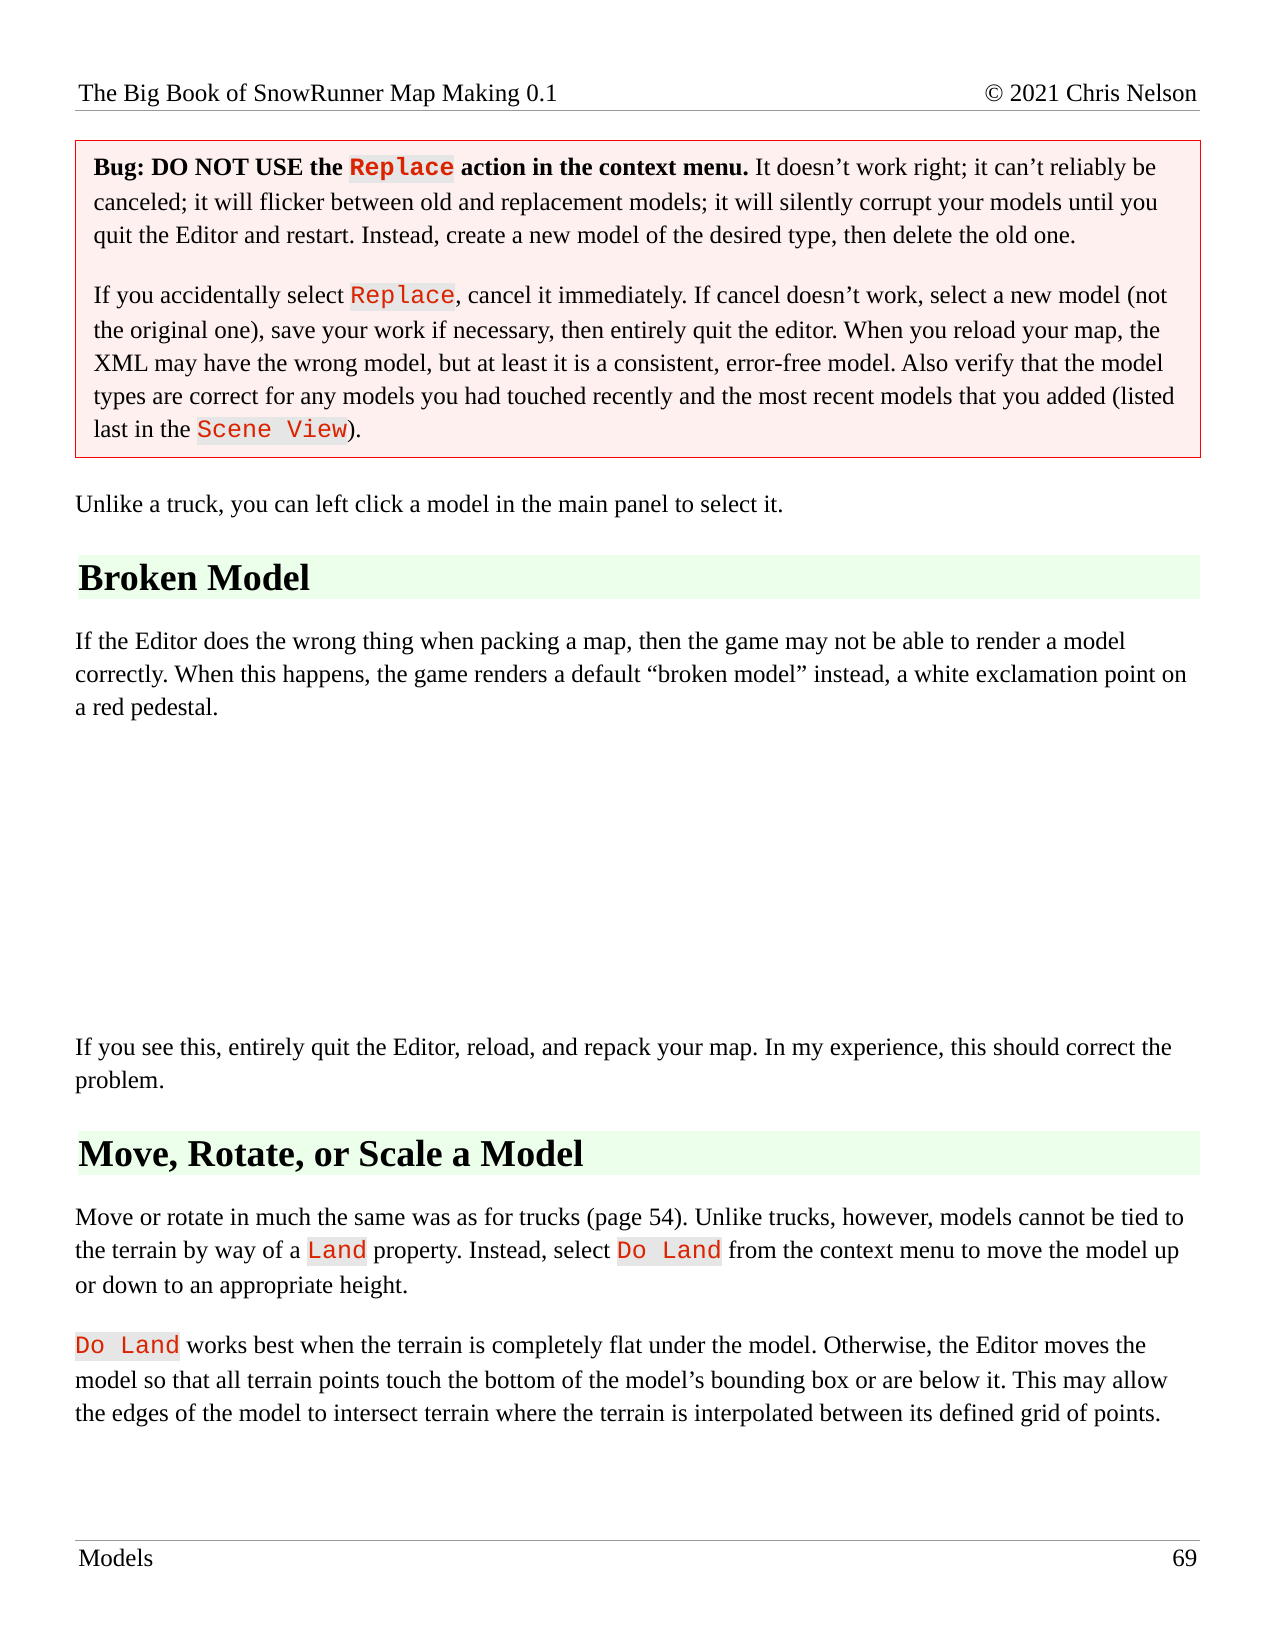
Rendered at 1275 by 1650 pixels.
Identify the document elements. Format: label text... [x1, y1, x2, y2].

text If you see this, entirely quit the Editor, reload, and repack your map. In my experience, this should correct the problem. [75, 1032, 1200, 1094]
subtitle Move, Rotate, or Scale a Model [78, 1131, 1200, 1175]
text Unlike a truck, you can left click a model in the main panel to select it. [75, 489, 1200, 518]
text Move or rotate in much the same was as for trucks (page 54). Unlike trucks, however, models cannot be tied to the terrain by way of a Land property. Instead, select Do Land from the context menu to move the model up or down to an appropriate height. [75, 1202, 1200, 1298]
text If you accidentally select Replace, cancel it immediately. If cancel doesn’t work, select a new model (not the original one), save your work if necessary, then entirely quit the editor. When you reload your map, the XML may have the wrong model, but at least it is a consistent, error-free model. Also verify that the model types are correct for any models you had touched recently and the most recent models that you added (listed last in the Scene View). [76, 268, 1200, 457]
text Do Land works best when the terrain is completely flat under the model. Otherwise, the Editor moves the model so that all terrain points touch the bottom of the model’s bounding box or are below it. This may allow the edges of the model to intersect terrain where the terrain is interpolated between its defined grid of points. [75, 1330, 1200, 1427]
subtitle Broken Model [78, 555, 1200, 599]
text If the Editor does the wrong thing when packing a map, then the game may not be able to render a model correctly. When this happens, the game renders a default “broken model” instead, a white exclamation point on a red pedestal. [75, 626, 1200, 721]
list DO NOT USE the Replace action in the context menu. It doesn’t work right; it can’t reliably be canceled; it will flicker between old and replacement models; it will silently corrupt your models until you quit the Editor and restart. Instead, create a new model of the desired type, then delete the old one. [76, 141, 1200, 249]
